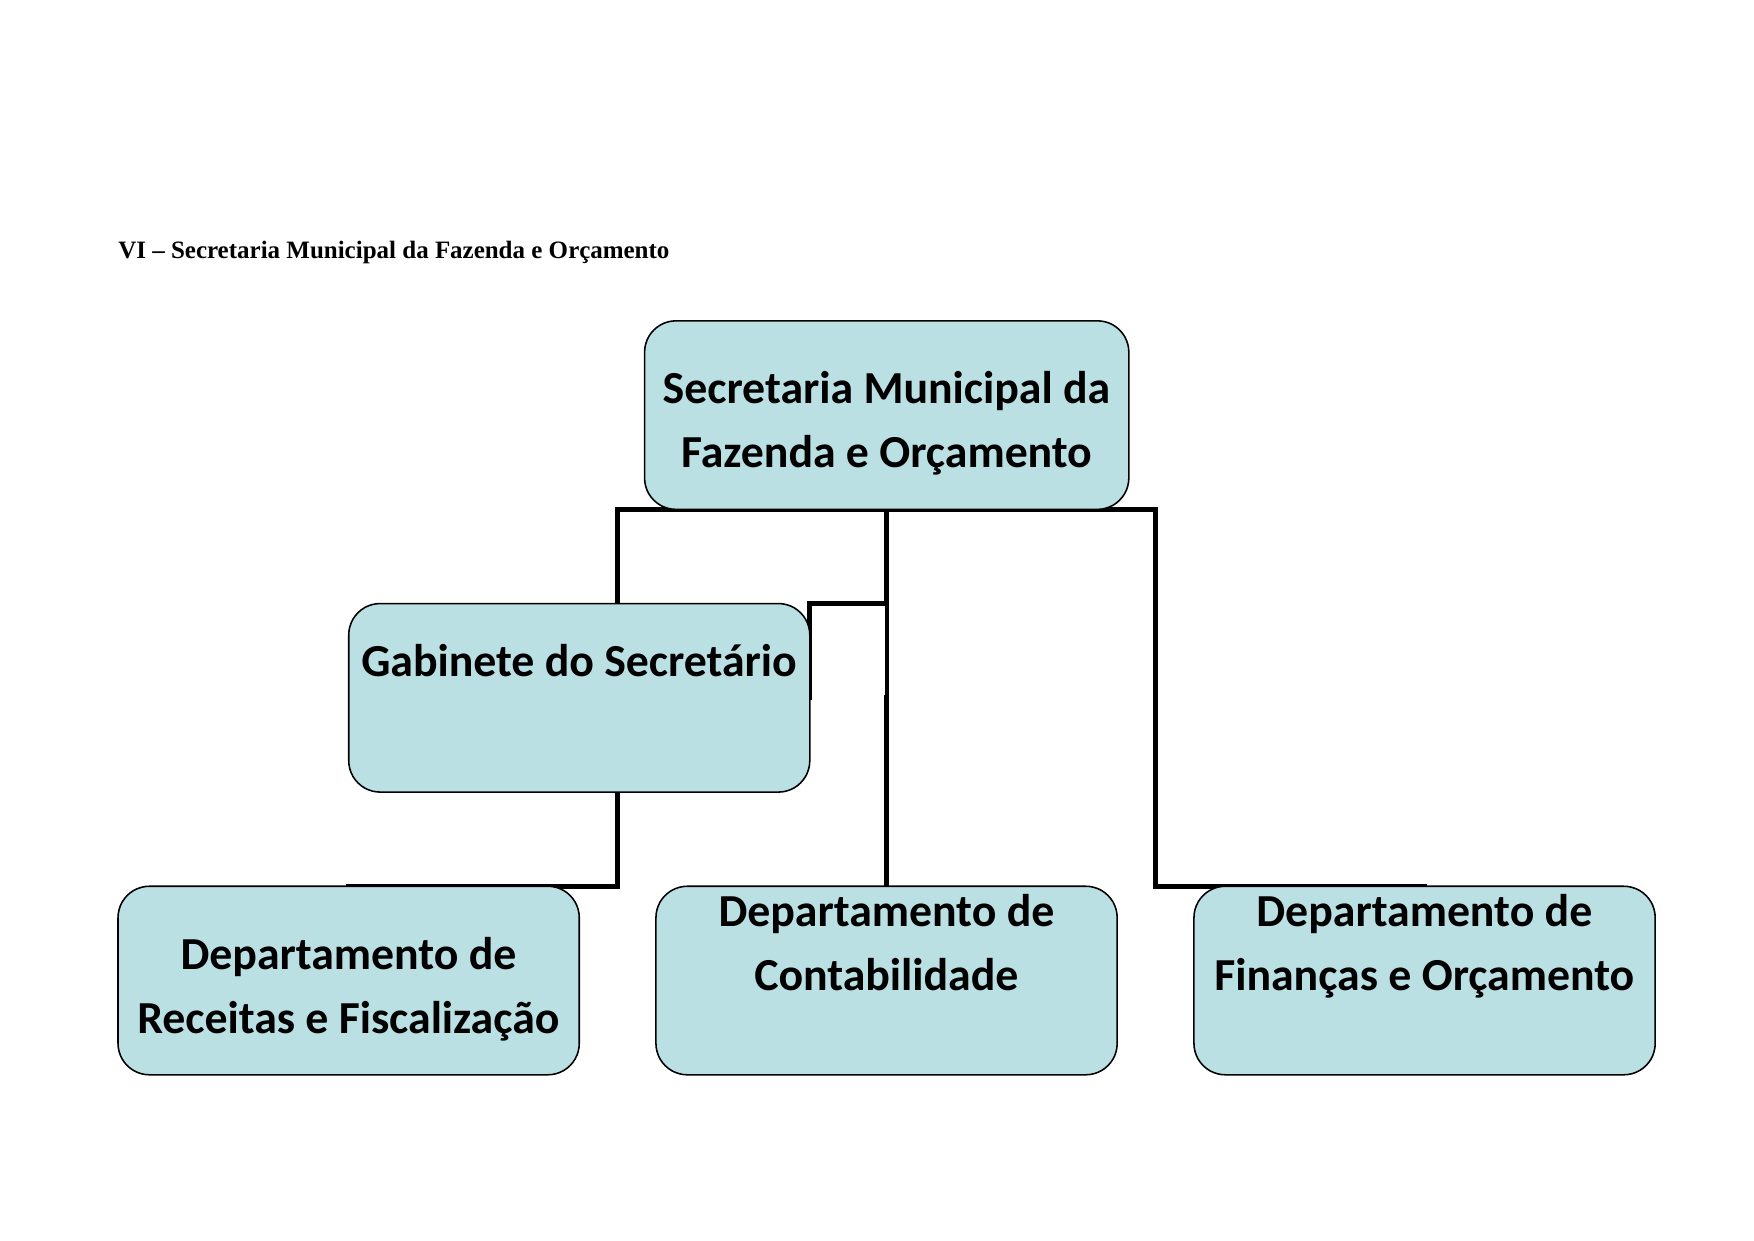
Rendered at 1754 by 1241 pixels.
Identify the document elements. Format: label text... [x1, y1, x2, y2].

text VI – Secretaria Municipal da Fazenda e Orçamento [118, 235, 1636, 263]
